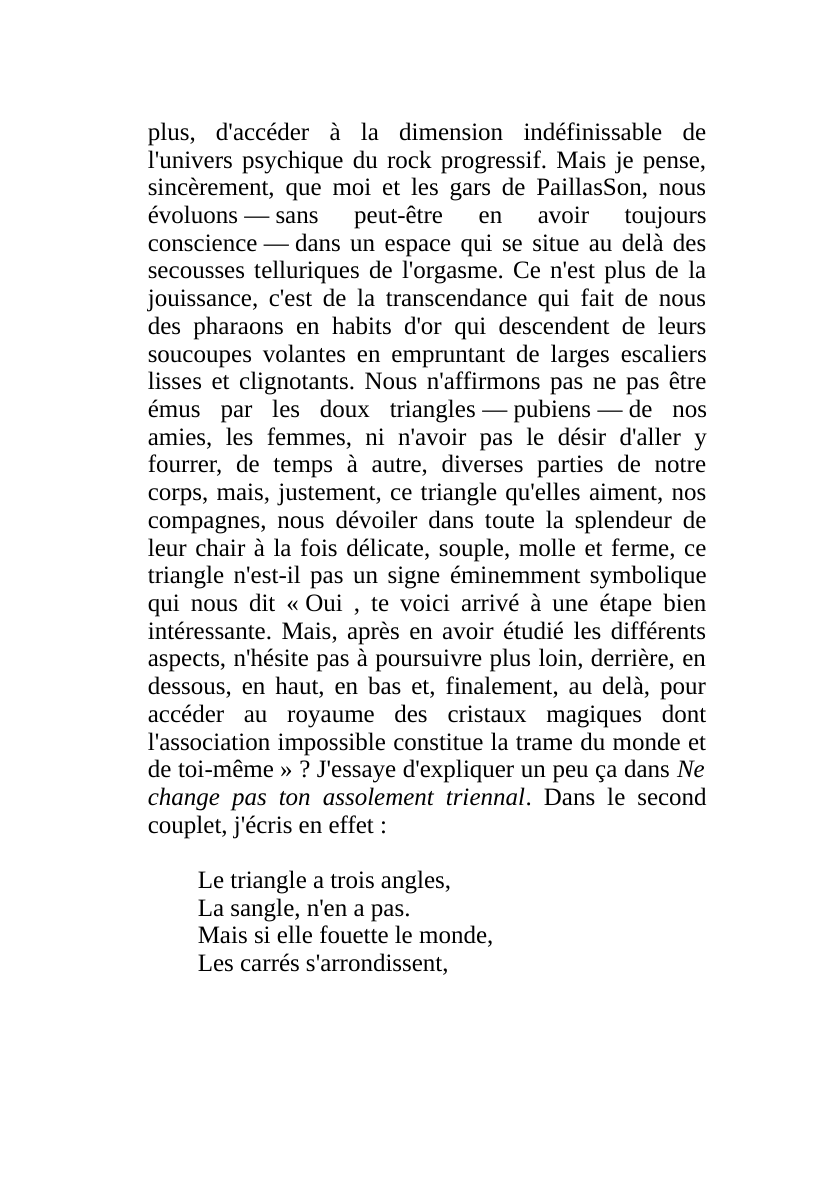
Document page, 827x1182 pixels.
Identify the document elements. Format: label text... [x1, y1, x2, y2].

text Le triangle a trois angles, [148, 866, 707, 894]
text La sangle, n'en a pas. [148, 894, 707, 922]
text Les carrés s'arrondissent, [148, 949, 707, 977]
text plus, d'accéder à la dimension indéfinissable de l'univers psychique du rock progressif. Mais je pense, sincèrement, que moi et les gars de PaillasSon, nous évoluons ― sans peut‑être en avoir toujours conscience ― dans un espace qui se situe au delà des secousses telluriques de l'orgasme. Ce n'est plus de la jouissance, c'est de la transcendance qui fait de nous des pharaons en habits d'or qui descendent de leurs soucoupes volantes en empruntant de larges escaliers lisses et clignotants. Nous n'affirmons pas ne pas être émus par les doux triangles ― pubiens ― de nos amies, les femmes, ni n'avoir pas le désir d'aller y fourrer, de temps à autre, diverses parties de notre corps, mais, justement, ce triangle qu'elles aiment, nos compagnes, nous dévoiler dans toute la splendeur de leur chair à la fois délicate, souple, molle et ferme, ce triangle n'est‑il pas un signe éminemment symbolique qui nous dit « Oui , te voici arrivé à une étape bien intéressante. Mais, après en avoir étudié les différents aspects, n'hésite pas à poursuivre plus loin, derrière, en dessous, en haut, en bas et, finalement, au delà, pour accéder au royaume des cristaux magiques dont l'association impossible constitue la trame du monde et de toi‑même » ? J'essaye d'expliquer un peu ça dans Ne change pas ton assolement triennal. Dans le second couplet, j'écris en effet : [148, 118, 707, 838]
text Mais si elle fouette le monde, [148, 922, 707, 949]
